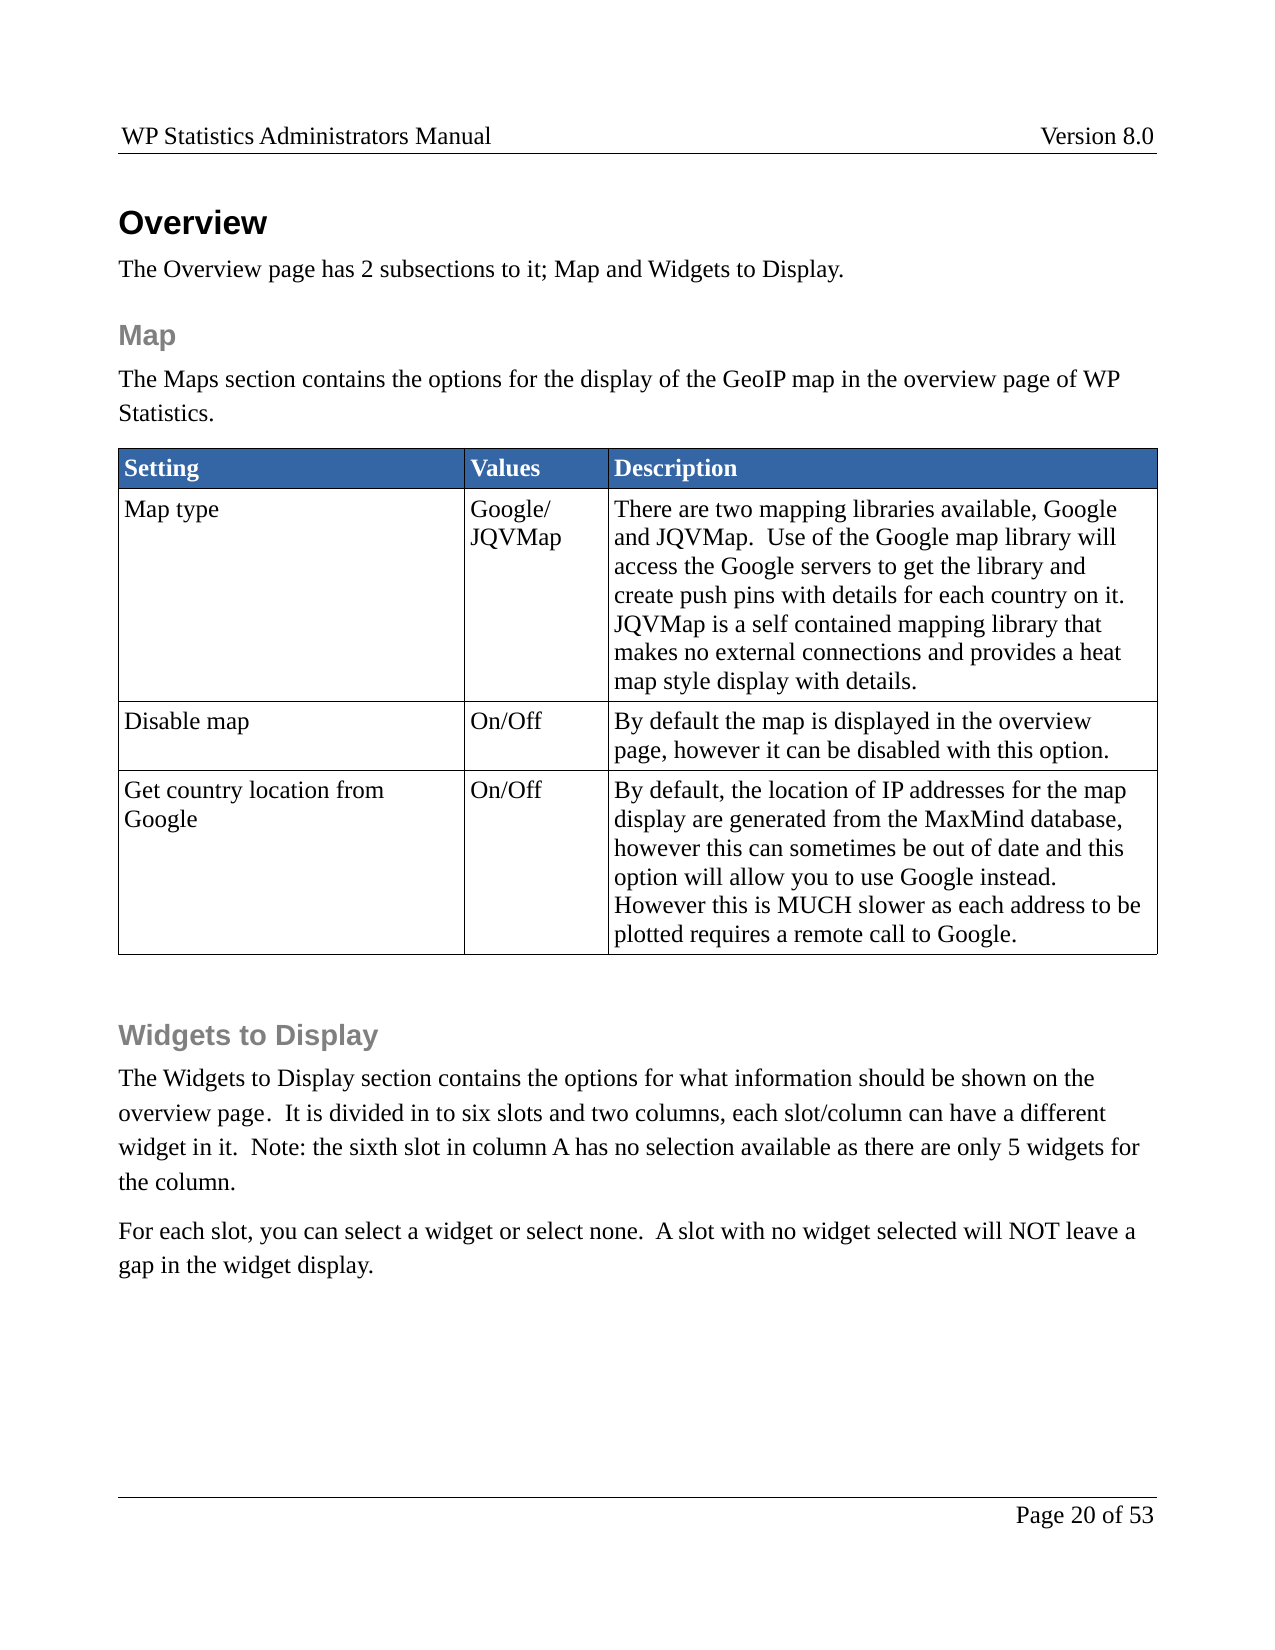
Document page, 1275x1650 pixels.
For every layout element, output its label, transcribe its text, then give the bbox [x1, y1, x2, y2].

table_header Setting [119, 449, 464, 488]
table_cell On/Off [465, 771, 608, 954]
text The Overview page has 2 subsections to it; Map and Widgets to Display. [118, 254, 1157, 283]
table_cell Map type [119, 489, 464, 701]
text The Widgets to Display section contains the options for what information should be shown on the overview page . It is divided in to six slots and two columns, each slot/column can have a different widget in it. Note: the sixth slot in column A has no selection available as there are only 5 widgets for the column. [118, 1063, 1157, 1196]
table_header Description [609, 449, 1157, 488]
table_cell There are two mapping libraries available, Google and JQVMap. Use of the Google map library will access the Google servers to get the library and create push pins with details for each country on it. JQVMap is a self contained mapping library that makes no external connections and provides a heat map style display with details. [609, 489, 1157, 701]
table_header Values [465, 449, 608, 488]
table_cell Google/ JQVMap [465, 489, 608, 701]
text The Maps section contains the options for the display of the GeoIP map in the overview page of WP Statistics. [118, 364, 1157, 427]
subtitle Map [118, 318, 1157, 351]
subtitle Overview [118, 203, 1157, 242]
table_cell By default, the location of IP addresses for the map display are generated from the MaxMind database, however this can sometimes be out of date and this option will allow you to use Google instead. However this is MUCH slower as each address to be plotted requires a remote call to Google. [609, 771, 1157, 954]
text For each slot, you can select a widget or select none. A slot with no widget selected will NOT leave a gap in the widget display. [118, 1216, 1157, 1279]
subtitle Widgets to Display [118, 1017, 1157, 1051]
table_cell Get country location from Google [119, 771, 464, 954]
table_cell Disable map [119, 702, 464, 770]
table_cell On/Off [465, 702, 608, 770]
table_cell By default the map is displayed in the overview page, however it can be disabled with this option. [609, 702, 1157, 770]
